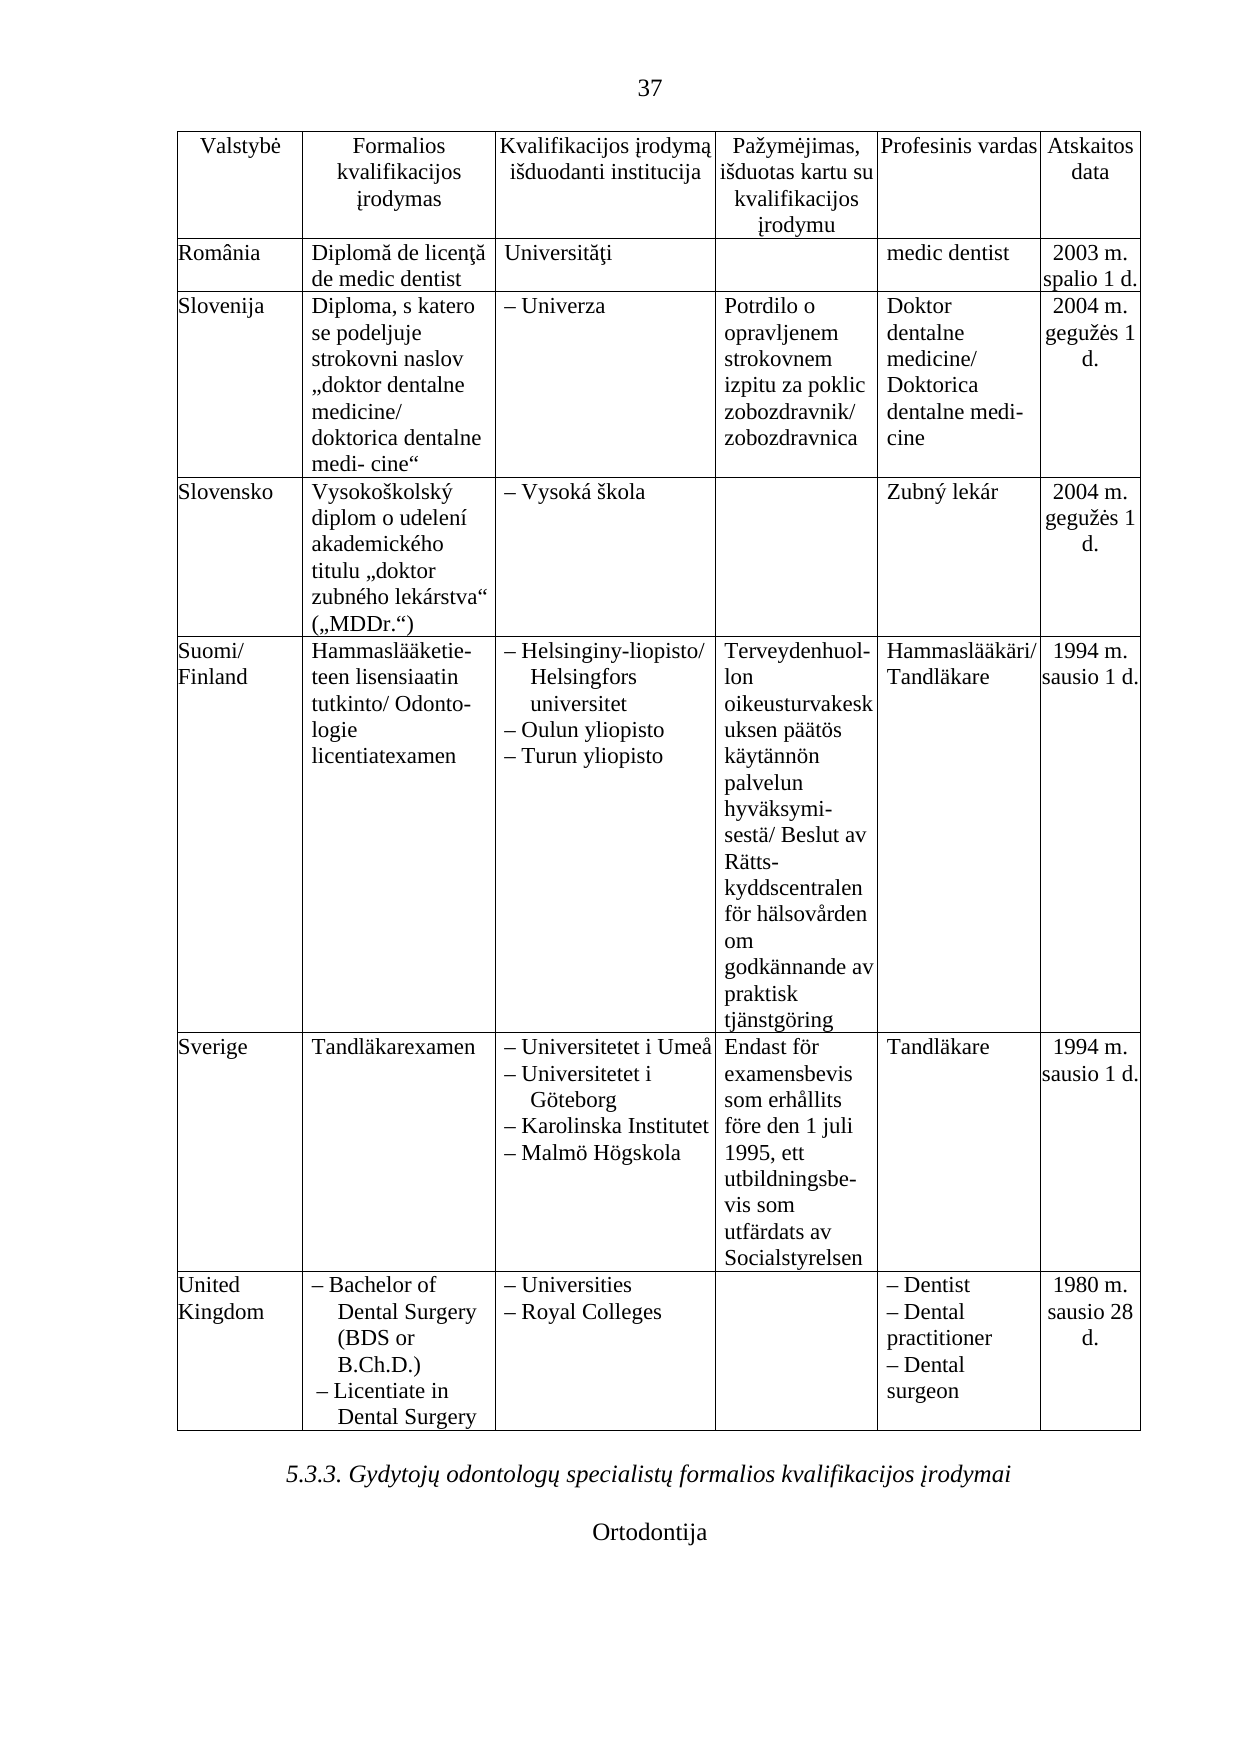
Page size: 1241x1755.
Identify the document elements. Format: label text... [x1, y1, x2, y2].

table_cell medic dentist [878, 239, 1040, 291]
table_cell – Vysoká škola [496, 478, 715, 636]
table_cell Diplomă de licenţă de medic dentist [303, 239, 495, 291]
table_cell România [178, 239, 302, 291]
table_cell Doktor dentalne medicine/ Doktorica dentalne medi- cine [878, 292, 1040, 477]
table_cell [716, 1272, 877, 1430]
table_cell Zubný lekár [878, 478, 1040, 636]
table_cell 1980 m. sausio 28 d. [1041, 1272, 1140, 1430]
table_header Profesinis vardas [878, 132, 1040, 237]
table_header Valstybė [178, 132, 302, 237]
table_header Kvalifikacijos įrodymą išduodanti institucija [496, 132, 715, 237]
table_cell [716, 478, 877, 636]
table_header Pažymėjimas, išduotas kartu su kvalifikacijos įrodymu [716, 132, 877, 237]
table_cell [716, 239, 877, 291]
table_cell – Universitetet i Umeå – Universitetet i Göteborg – Karolinska Institutet – Malmö Högskola [496, 1033, 715, 1271]
table_cell Slovensko [178, 478, 302, 636]
table_cell 2004 m. gegužės 1 d. [1041, 478, 1140, 636]
table_header Formalios kvalifikacijos įrodymas [303, 132, 495, 237]
table_cell United Kingdom [178, 1272, 302, 1430]
table_cell 2003 m. spalio 1 d. [1041, 239, 1140, 291]
table_cell Hammaslääkäri/Tandläkare [878, 637, 1040, 1032]
text Ortodontija [177, 1517, 1122, 1546]
table_cell – Univerza [496, 292, 715, 477]
table_cell Sverige [178, 1033, 302, 1271]
table_cell 2004 m. gegužės 1 d. [1041, 292, 1140, 477]
table_cell Potrdilo o opravljenem strokovnem izpitu za poklic zobozdravnik/ zobozdravnica [716, 292, 877, 477]
table_cell Suomi/ Finland [178, 637, 302, 1032]
table_cell – Dentist – Dental practitioner – Dental surgeon [878, 1272, 1040, 1430]
table_cell Tandläkarexamen [303, 1033, 495, 1271]
table_cell Terveydenhuol-lon oikeusturvakeskuksen päätös käytännön palvelun hyväksymi- sestä/ Beslut av Rätts- kyddscentralen för hälsovården om godkännande av praktisk tjänstgöring [716, 637, 877, 1032]
table_cell Tandläkare [878, 1033, 1040, 1271]
table_cell – Universities – Royal Colleges [496, 1272, 715, 1430]
table_cell Diploma, s katero se podeljuje strokovni naslov „doktor dentalne medicine/ doktorica dentalne medi- cine“ [303, 292, 495, 477]
table_cell Hammaslääketie-teen lisensiaatin tutkinto/ Odonto- logie licentiatexamen [303, 637, 495, 1032]
table_cell Endast för examensbevis som erhållits före den 1 juli 1995, ett utbildningsbe-vis som utfärdats av Socialstyrelsen [716, 1033, 877, 1271]
table_cell 1994 m. sausio 1 d. [1041, 1033, 1140, 1271]
table_cell – Bachelor of Dental Surgery (BDS or B.Ch.D.) – Licentiate in Dental Surgery [303, 1272, 495, 1430]
table_cell Universităţi [496, 239, 715, 291]
table_cell – Helsinginy-liopisto/ Helsingfors universitet – Oulun yliopisto – Turun yliopisto [496, 637, 715, 1032]
table_cell 1994 m. sausio 1 d. [1041, 637, 1140, 1032]
table_header Atskaitos data [1041, 132, 1140, 237]
table_cell Vysokoškolský diplom o udelení akademického titulu „doktor zubného lekárstva“ („MDDr.“) [303, 478, 495, 636]
table_cell Slovenija [178, 292, 302, 477]
text 5.3.3. Gydytojų odontologų specialistų formalios kvalifikacijos įrodymai [177, 1459, 1122, 1488]
